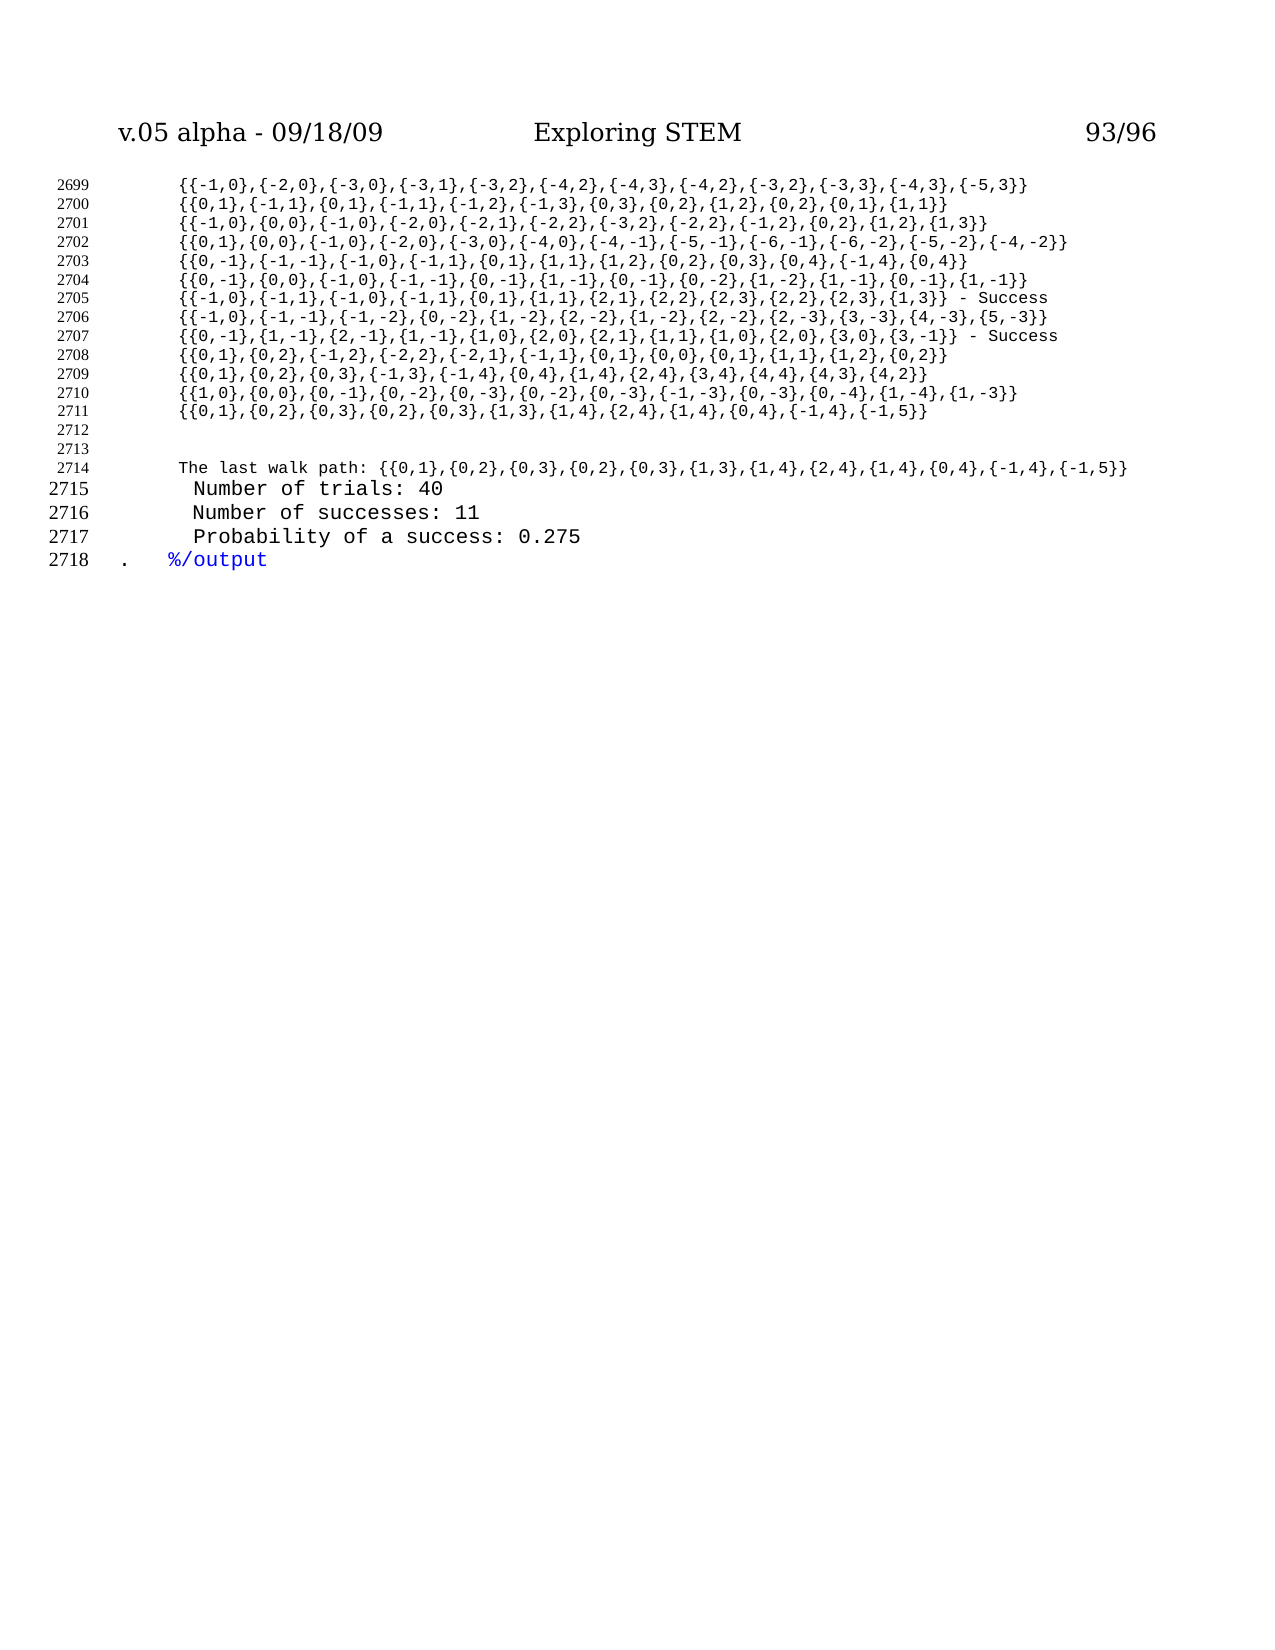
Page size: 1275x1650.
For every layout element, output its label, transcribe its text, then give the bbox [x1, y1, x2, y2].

text The last walk path: {{0,1},{0,2},{0,3},{0,2},{0,3},{1,3},{1,4},{2,4},{1,4},{0,4},{-1,4},{-1,5}} [118, 459, 1157, 478]
text {{-1,0},{-1,1},{-1,0},{-1,1},{0,1},{1,1},{2,1},{2,2},{2,3},{2,2},{2,3},{1,3}} - Success [118, 290, 1157, 309]
text {{1,0},{0,0},{0,-1},{0,-2},{0,-3},{0,-2},{0,-3},{-1,-3},{0,-3},{0,-4},{1,-4},{1,-3}} [118, 384, 1157, 403]
text {{0,-1},{1,-1},{2,-1},{1,-1},{1,0},{2,0},{2,1},{1,1},{1,0},{2,0},{3,0},{3,-1}} - Success [118, 328, 1157, 346]
text {{0,1},{-1,1},{0,1},{-1,1},{-1,2},{-1,3},{0,3},{0,2},{1,2},{0,2},{0,1},{1,1}} [118, 196, 1157, 214]
text {{0,-1},{-1,-1},{-1,0},{-1,1},{0,1},{1,1},{1,2},{0,2},{0,3},{0,4},{-1,4},{0,4}} [118, 252, 1157, 271]
text Number of trials: 40 [118, 478, 1157, 502]
text Probability of a success: 0.275 [118, 526, 1157, 549]
text {{-1,0},{-1,-1},{-1,-2},{0,-2},{1,-2},{2,-2},{1,-2},{2,-2},{2,-3},{3,-3},{4,-3},{5,-3}} [118, 309, 1157, 328]
text Number of successes: 11 [118, 502, 1157, 526]
text {{0,1},{0,0},{-1,0},{-2,0},{-3,0},{-4,0},{-4,-1},{-5,-1},{-6,-1},{-6,-2},{-5,-2},{-4,-2}} [118, 233, 1157, 252]
text {{0,-1},{0,0},{-1,0},{-1,-1},{0,-1},{1,-1},{0,-1},{0,-2},{1,-2},{1,-1},{0,-1},{1,-1}} [118, 271, 1157, 290]
text {{-1,0},{0,0},{-1,0},{-2,0},{-2,1},{-2,2},{-3,2},{-2,2},{-1,2},{0,2},{1,2},{1,3}} [118, 214, 1157, 233]
text {{0,1},{0,2},{0,3},{-1,3},{-1,4},{0,4},{1,4},{2,4},{3,4},{4,4},{4,3},{4,2}} [118, 365, 1157, 384]
text {{0,1},{0,2},{0,3},{0,2},{0,3},{1,3},{1,4},{2,4},{1,4},{0,4},{-1,4},{-1,5}} [118, 403, 1157, 422]
text {{0,1},{0,2},{-1,2},{-2,2},{-2,1},{-1,1},{0,1},{0,0},{0,1},{1,1},{1,2},{0,2}} [118, 346, 1157, 365]
text . %/output [118, 549, 1157, 573]
text {{-1,0},{-2,0},{-3,0},{-3,1},{-3,2},{-4,2},{-4,3},{-4,2},{-3,2},{-3,3},{-4,3},{-5,3}} [118, 177, 1157, 196]
